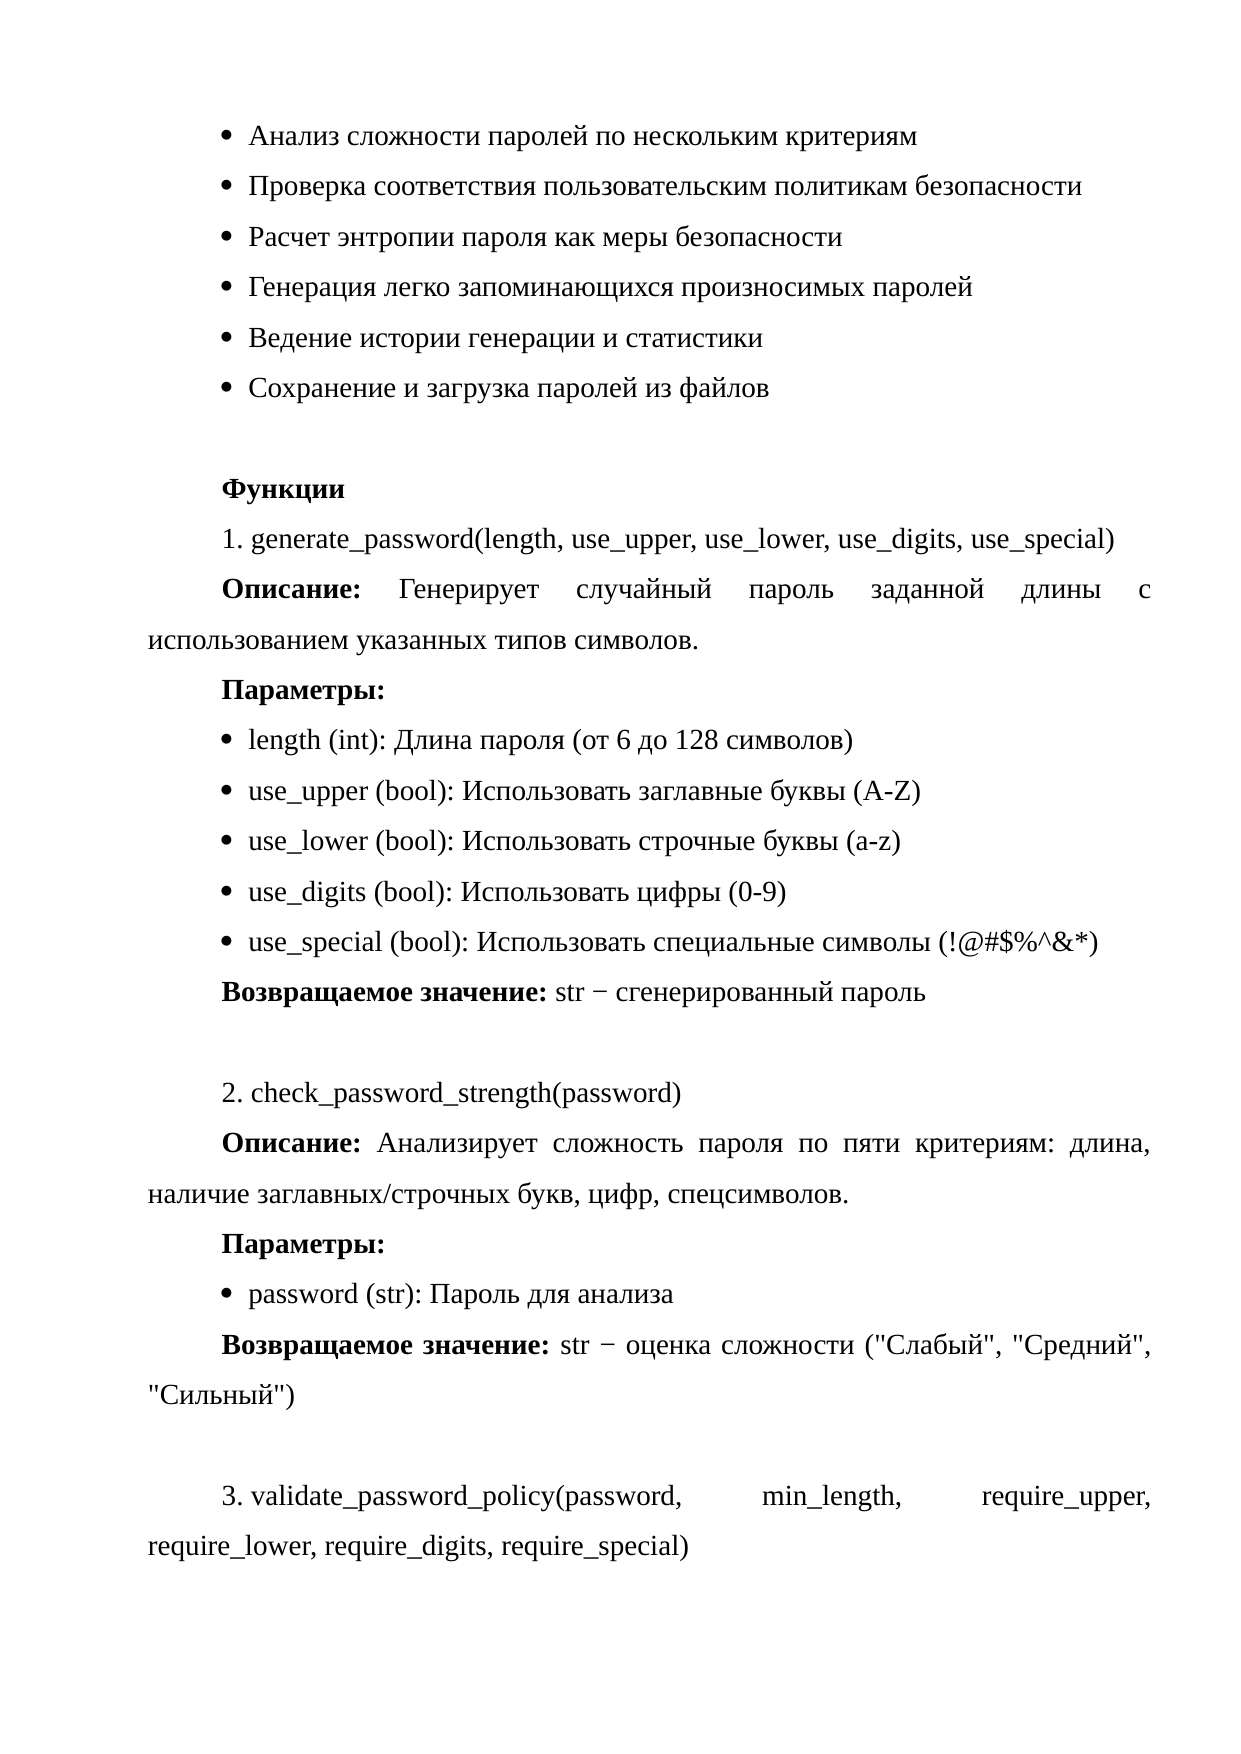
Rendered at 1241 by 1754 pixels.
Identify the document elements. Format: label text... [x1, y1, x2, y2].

list use_special (bool): Использовать специальные символы (!@#$%^&*) [148, 924, 1152, 958]
text Параметры: [148, 1226, 1152, 1260]
list Проверка соответствия пользовательским политикам безопасности [148, 168, 1152, 202]
list use_lower (bool): Использовать строчные буквы (a-z) [148, 823, 1152, 857]
list generate_password(length, use_upper, use_lower, use_digits, use_special) [148, 521, 1152, 555]
list Генерация легко запоминающихся произносимых паролей [148, 269, 1152, 303]
list password (str): Пароль для анализа [148, 1276, 1152, 1310]
text Параметры: [148, 672, 1152, 706]
text Возвращаемое значение: str − сгенерированный пароль [148, 974, 1152, 1008]
list Анализ сложности паролей по нескольким критериям [148, 118, 1152, 152]
list Расчет энтропии пароля как меры безопасности [148, 219, 1152, 253]
list validate_password_policy(password, min_length, require_upper, require_lower, require_digits, require_special) [148, 1478, 1152, 1562]
list Ведение истории генерации и статистики [148, 320, 1152, 353]
list check_password_strength(password) [148, 1075, 1152, 1109]
text Описание: Генерирует случайный пароль заданной длины с использованием указанных типов символов. [148, 572, 1152, 655]
text Возвращаемое значение: str − оценка сложности ("Слабый", "Средний", "Сильный") [148, 1327, 1152, 1411]
text Функции [148, 471, 1152, 504]
list Сохранение и загрузка паролей из файлов [148, 370, 1152, 404]
text Описание: Анализирует сложность пароля по пяти критериям: длина, наличие заглавных/строчных букв, цифр, спецсимволов. [148, 1126, 1152, 1209]
list use_upper (bool): Использовать заглавные буквы (A-Z) [148, 773, 1152, 807]
list length (int): Длина пароля (от 6 до 128 символов) [148, 722, 1152, 756]
list use_digits (bool): Использовать цифры (0-9) [148, 874, 1152, 907]
